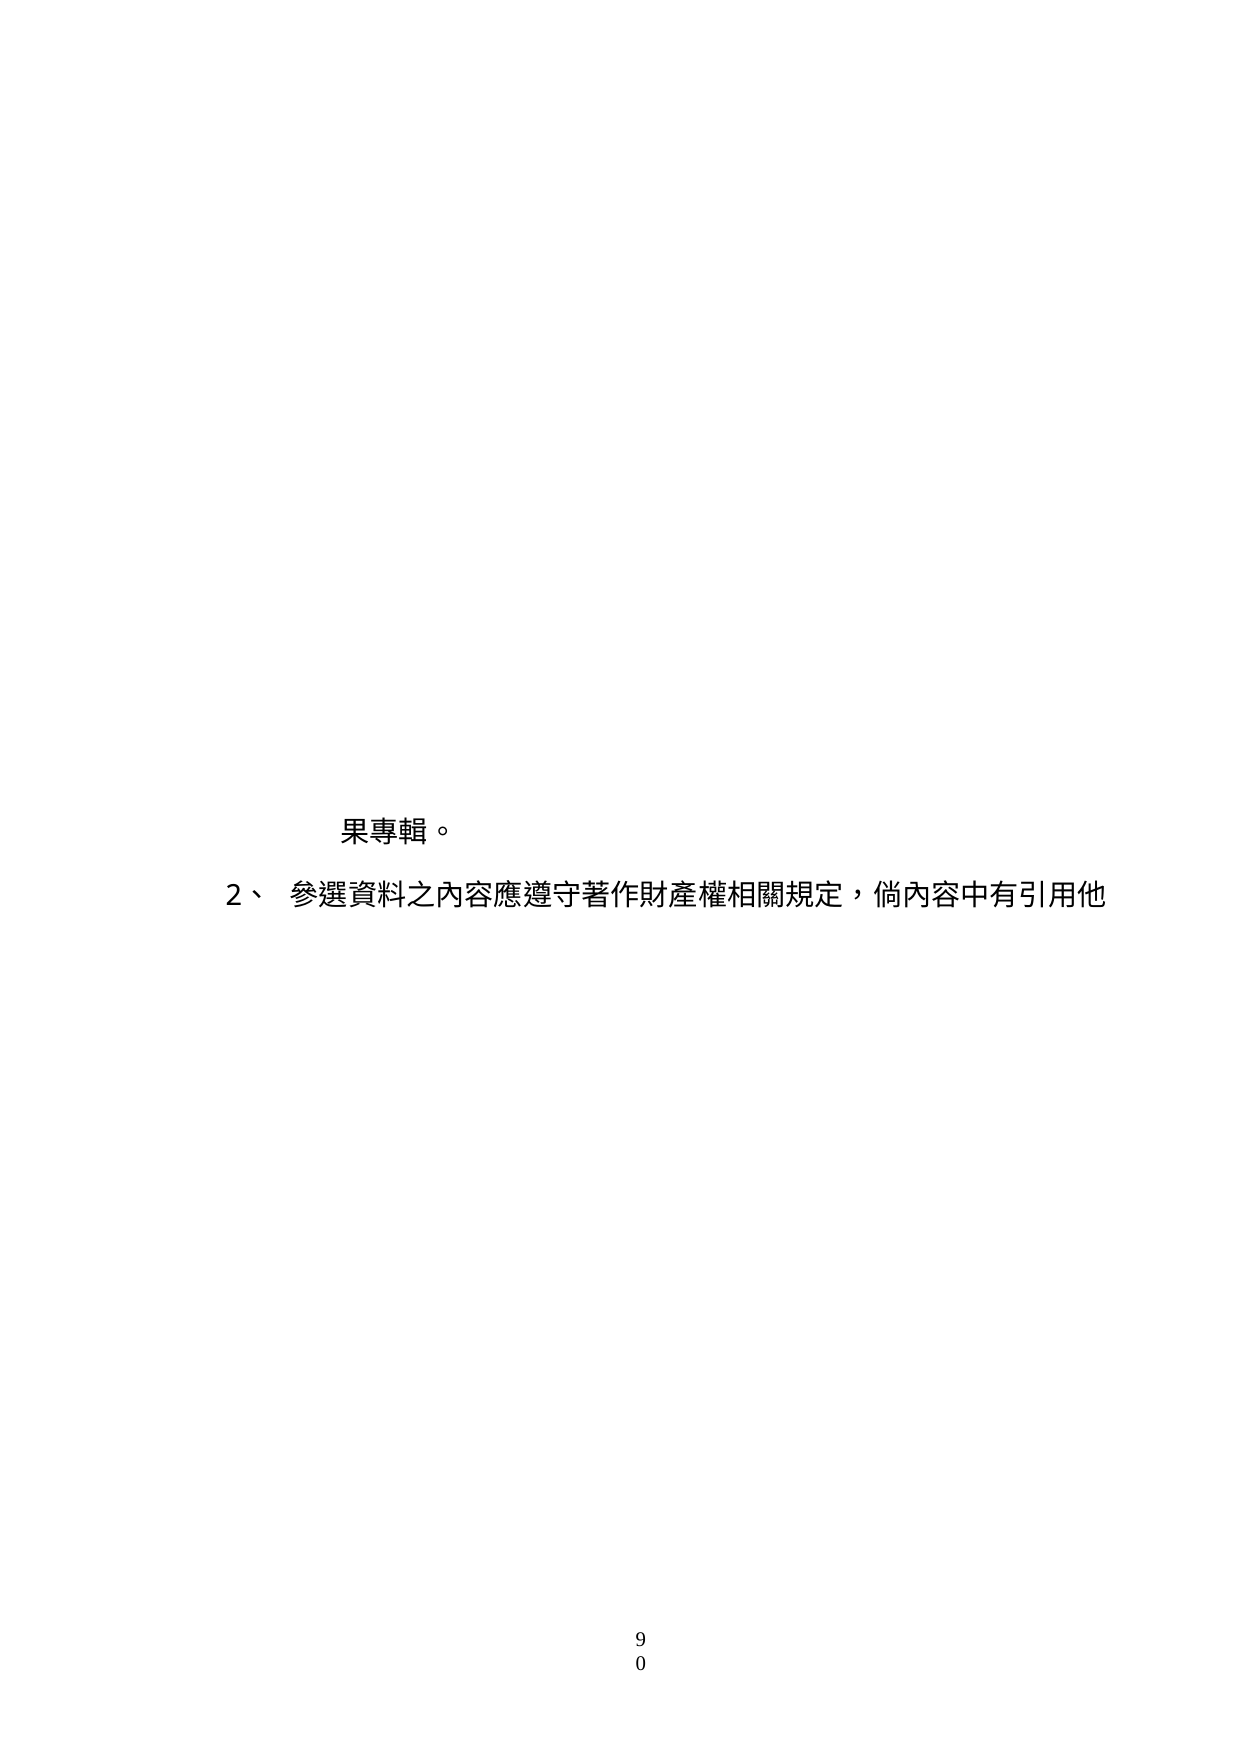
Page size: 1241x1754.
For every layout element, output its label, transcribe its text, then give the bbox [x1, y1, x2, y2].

list 參選資料之內容應遵守著作財產權相關規定，倘內容中有引用他 [224, 851, 1107, 913]
list 果專輯。 [265, 788, 1107, 851]
